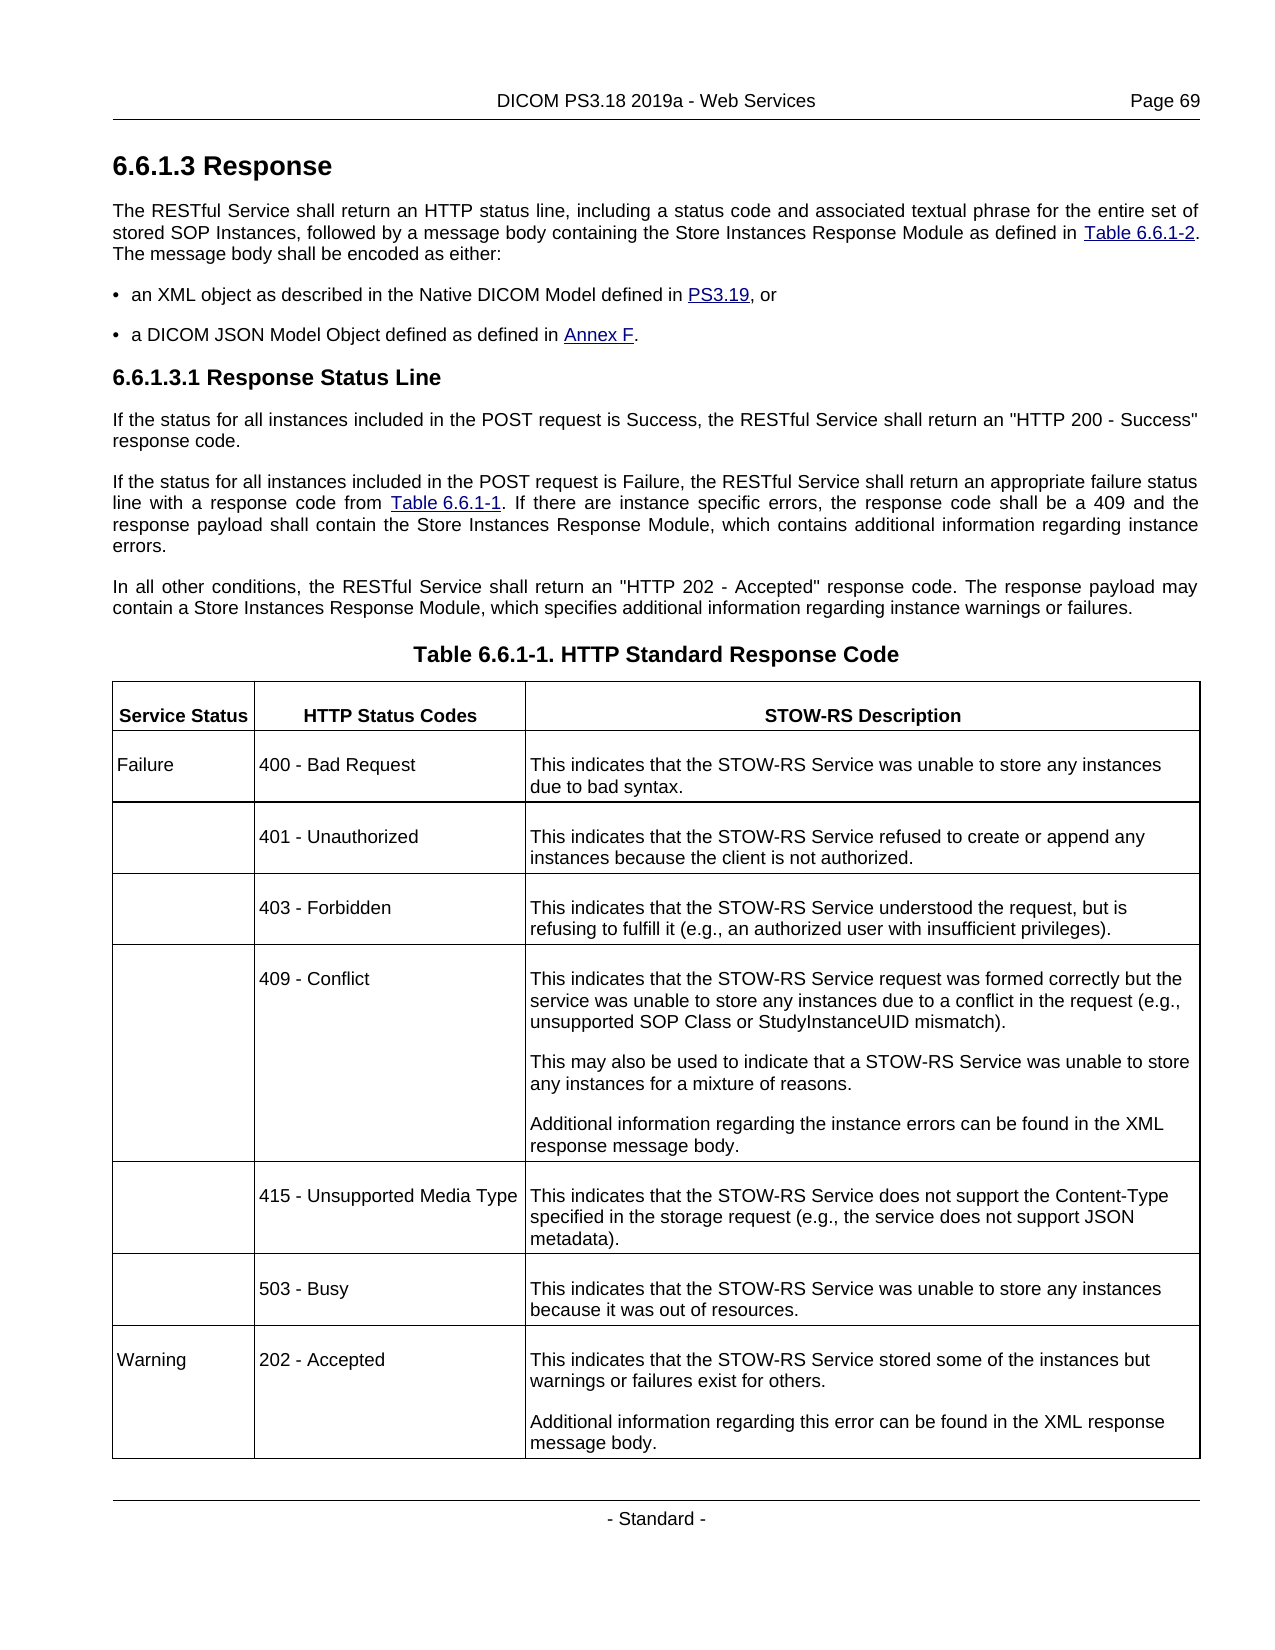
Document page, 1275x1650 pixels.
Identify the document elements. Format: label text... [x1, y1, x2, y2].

table_cell [113, 1162, 254, 1253]
text In all other conditions, the RESTful Service shall return an "HTTP 202 - Accepted" response code. The response payload may contain a Store Instances Response Module, which specifies additional information regarding instance warnings or failures. [112, 576, 1200, 619]
table_cell 409 - Conflict [255, 945, 525, 1161]
text The RESTful Service shall return an HTTP status line, including a status code and associated textual phrase for the entire set of stored SOP Instances, followed by a message body containing the Store Instances Response Module as defined in Table 6.6.1-2. The message body shall be encoded as either: [112, 200, 1200, 265]
text 6.6.1.3.1 Response Status Line [112, 364, 1200, 390]
table_cell Failure [113, 731, 254, 801]
table_header Service Status [113, 682, 254, 730]
table_cell This indicates that the STOW-RS Service does not support the Content-Type specified in the storage request (e.g., the service does not support JSON metadata). [526, 1162, 1199, 1253]
text If the status for all instances included in the POST request is Success, the RESTful Service shall return an "HTTP 200 - Success" response code. [112, 409, 1200, 452]
table_cell [113, 1254, 254, 1324]
table_cell This indicates that the STOW-RS Service stored some of the instances but warnings or failures exist for others. Additional information regarding this error can be found in the XML response message body. [526, 1326, 1199, 1458]
text Table 6.6.1-1. HTTP Standard Response Code [112, 641, 1200, 667]
table_cell 415 - Unsupported Media Type [255, 1162, 525, 1253]
table_cell 401 - Unauthorized [255, 803, 525, 873]
table_cell This indicates that the STOW-RS Service refused to create or append any instances because the client is not authorized. [526, 803, 1199, 873]
table_cell 403 - Forbidden [255, 874, 525, 944]
table_cell 202 - Accepted [255, 1326, 525, 1458]
table_cell This indicates that the STOW-RS Service request was formed correctly but the service was unable to store any instances due to a conflict in the request (e.g., unsupported SOP Class or StudyInstanceUID mismatch). This may also be used to indicate that a STOW-RS Service was unable to store any instances for a mixture of reasons. Additional information regarding the instance errors can be found in the XML response message body. [526, 945, 1199, 1161]
text 6.6.1.3 Response [112, 150, 1200, 181]
table_cell Warning [113, 1326, 254, 1458]
list an XML object as described in the Native DICOM Model defined in PS3.19, or [112, 283, 1200, 305]
table_cell This indicates that the STOW-RS Service was unable to store any instances because it was out of resources. [526, 1254, 1199, 1324]
table_header STOW-RS Description [526, 682, 1199, 730]
table_cell [113, 874, 254, 944]
table_cell 503 - Busy [255, 1254, 525, 1324]
table_cell [113, 803, 254, 873]
text If the status for all instances included in the POST request is Failure, the RESTful Service shall return an appropriate failure status line with a response code from Table 6.6.1-1. If there are instance specific errors, the response code shall be a 409 and the response payload shall contain the Store Instances Response Module, which contains additional information regarding instance errors. [112, 471, 1200, 557]
table_cell This indicates that the STOW-RS Service understood the request, but is refusing to fulfill it (e.g., an authorized user with insufficient privileges). [526, 874, 1199, 944]
table_cell [113, 945, 254, 1161]
table_cell 400 - Bad Request [255, 731, 525, 801]
list a DICOM JSON Model Object defined as defined in Annex F. [112, 324, 1200, 345]
table_header HTTP Status Codes [255, 682, 525, 730]
table_cell This indicates that the STOW-RS Service was unable to store any instances due to bad syntax. [526, 731, 1199, 801]
